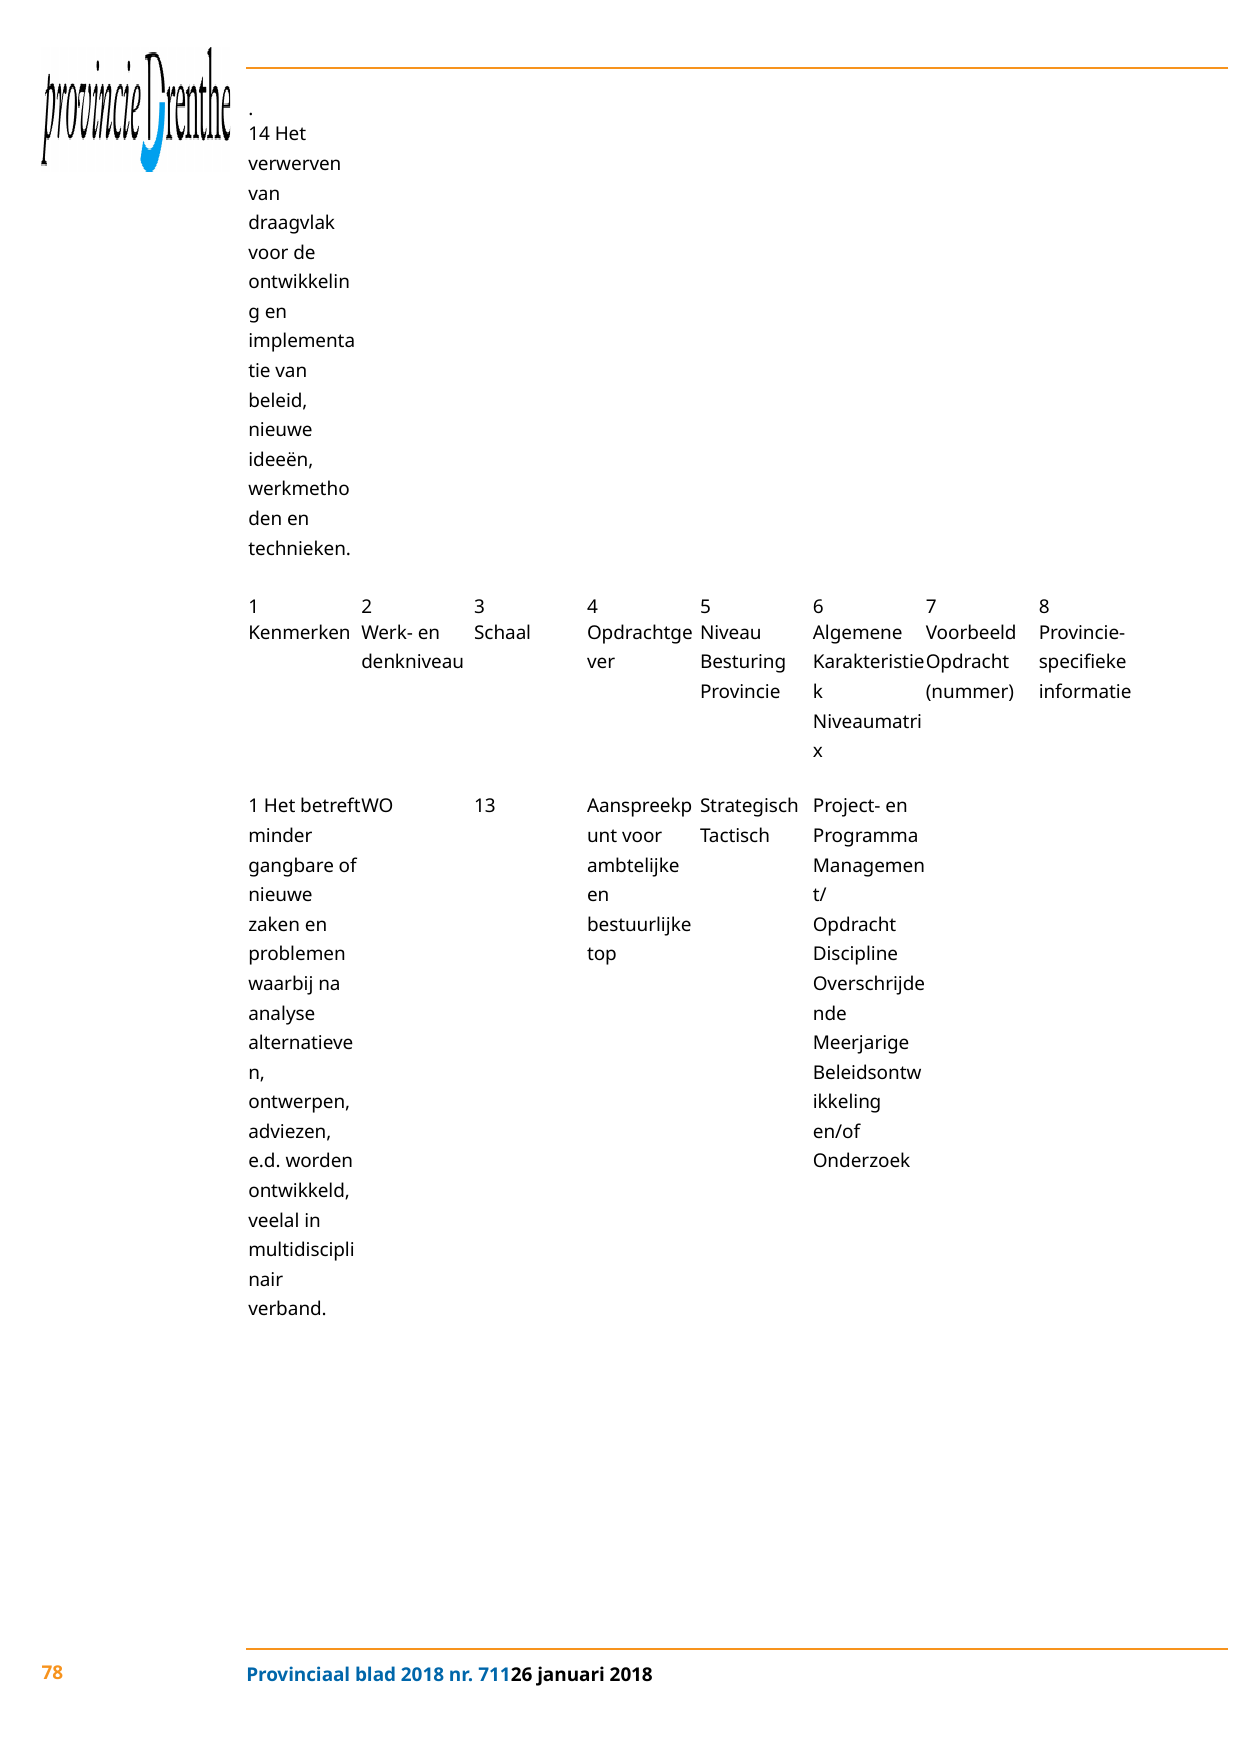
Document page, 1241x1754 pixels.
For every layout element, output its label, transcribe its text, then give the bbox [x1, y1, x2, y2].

table_cell Strategisch Tactisch [700, 793, 813, 1321]
table_cell [248, 671, 361, 793]
picture [41, 47, 231, 172]
table_cell Provincie-specifieke informatie [1039, 619, 1152, 793]
table_cell Schaal [474, 619, 587, 793]
table_header 4 [587, 593, 700, 619]
table_cell [1039, 793, 1152, 1321]
table_cell . [248, 95, 361, 121]
table_header 3 [474, 593, 587, 619]
table_cell [361, 95, 474, 560]
table_cell 14 Het verwerven van draagvlak voor de ontwikkeling en implementatie van beleid, nieuwe ideeën, werkmethoden en technieken. [248, 121, 361, 560]
table_cell [813, 95, 926, 560]
table_cell [926, 95, 1038, 560]
table_header 6 [813, 593, 926, 619]
table_cell [700, 95, 813, 560]
table_cell Algemene Karakteristiek Niveaumatrix [813, 619, 926, 793]
table_cell Aanspreekpunt voor ambtelijke en bestuurlijke top [587, 793, 700, 1321]
table_cell WO [361, 793, 474, 1321]
table_cell Werk- en denkniveau [361, 619, 474, 793]
table_header 1 [248, 593, 361, 619]
table_cell 1 Het betreft minder gangbare of nieuwe zaken en problemen waarbij na analyse alternatieven, ontwerpen, adviezen, e.d. worden ontwikkeld, veelal in multidisciplinair verband. [248, 793, 361, 1321]
table_cell [474, 95, 587, 560]
table_cell Opdrachtgever [587, 619, 700, 793]
table_cell [926, 793, 1038, 1321]
table_cell Voorbeeld Opdracht (nummer) [926, 619, 1038, 793]
table_header 8 [1039, 593, 1152, 619]
table_cell [248, 645, 361, 671]
table_cell 13 [474, 793, 587, 1321]
table_cell Project- en Programma Management/ Opdracht Discipline Overschrijdende Meerjarige Beleidsontwikkeling en/of Onderzoek [813, 793, 926, 1321]
table_header 2 [361, 593, 474, 619]
table_cell [1039, 95, 1152, 560]
table_cell Kenmerken [248, 619, 361, 645]
table_cell Niveau Besturing Provincie [700, 619, 813, 793]
table_header 7 [926, 593, 1038, 619]
table_header 5 [700, 593, 813, 619]
table_cell [587, 95, 700, 560]
